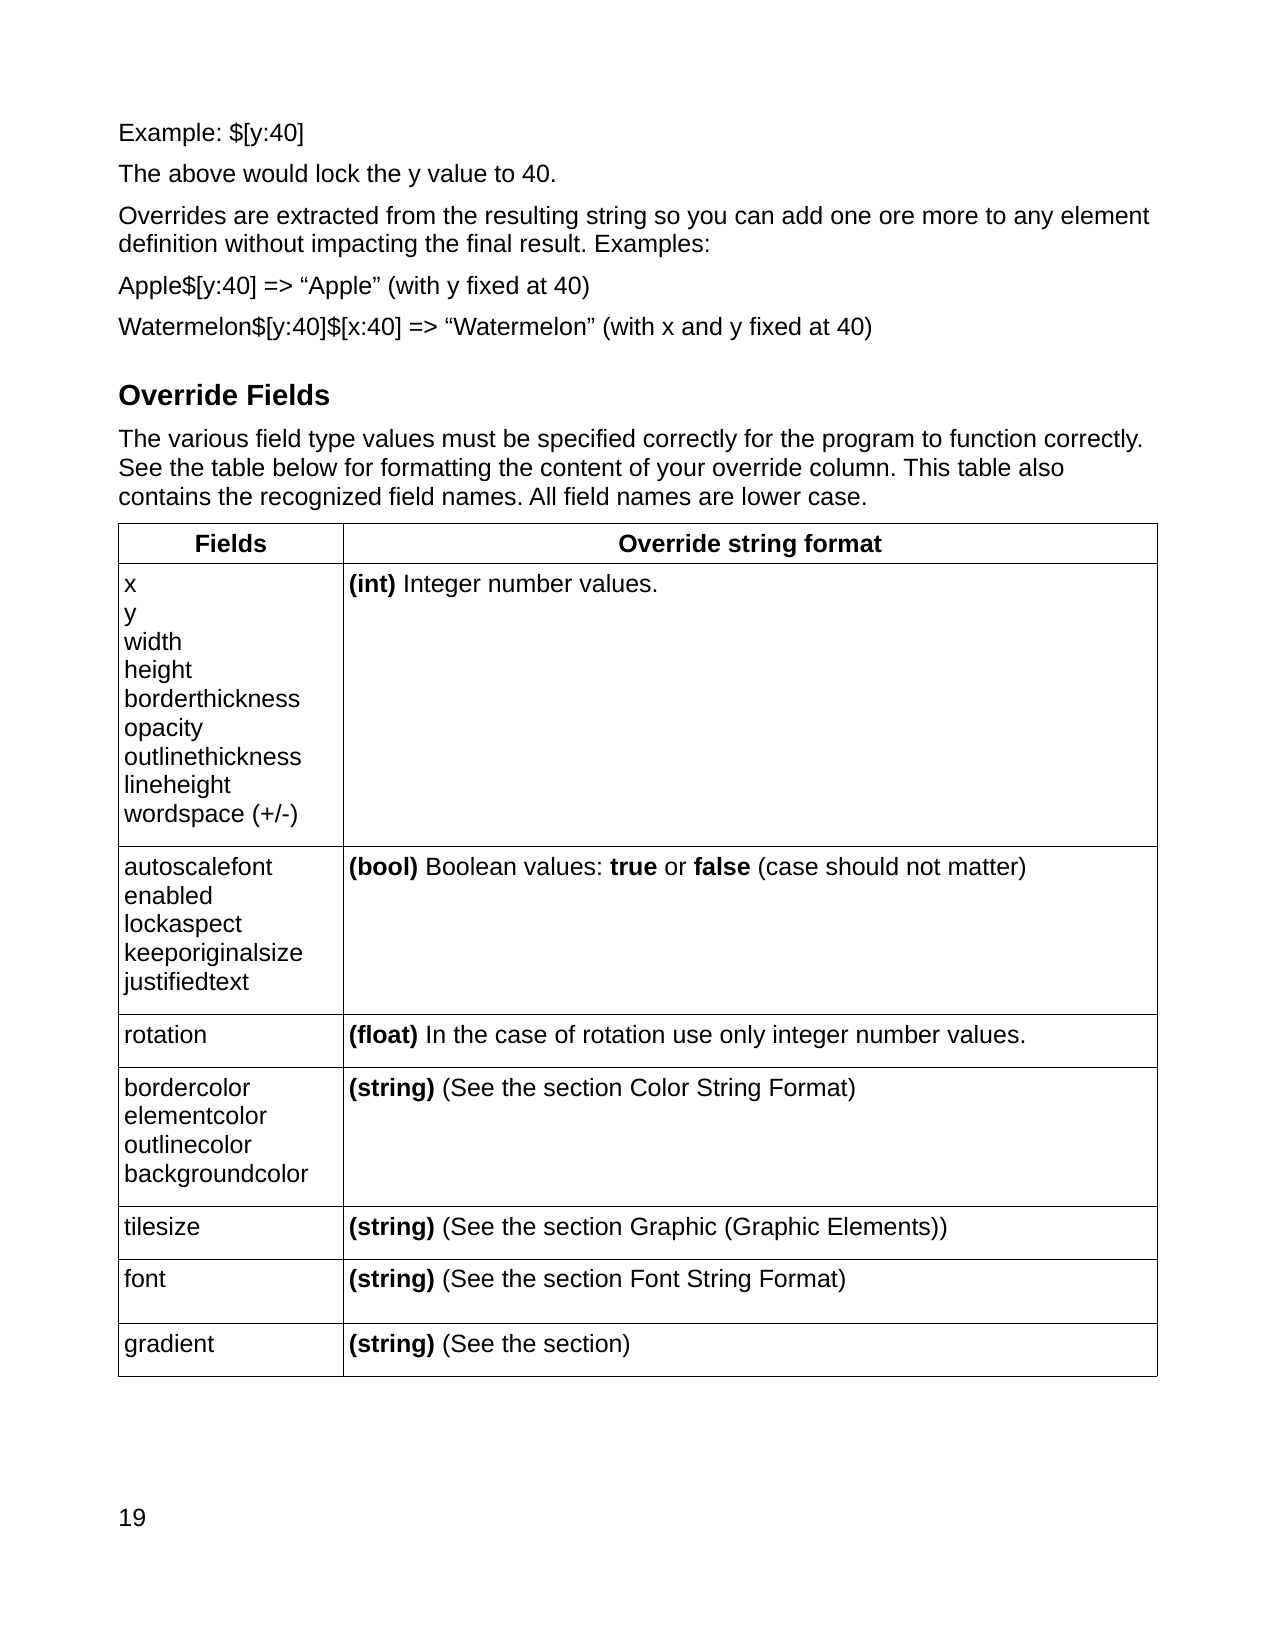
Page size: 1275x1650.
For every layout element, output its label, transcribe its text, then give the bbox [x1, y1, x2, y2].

text The above would lock the y value to 40. [118, 159, 1157, 188]
table_cell (string) (See the section Graphic (Graphic Elements)) [344, 1207, 1157, 1258]
table_cell tilesize [119, 1207, 343, 1258]
table_header Override string format [344, 524, 1157, 563]
text Overrides are extracted from the resulting string so you can add one ore more to any element definition without impacting the final result. Examples: [118, 201, 1157, 258]
table_cell (string) (See the section Font String Format) [344, 1260, 1157, 1323]
table_cell (bool) Boolean values: true or false (case should not matter) [344, 847, 1157, 1014]
subtitle Override Fields [118, 378, 1157, 412]
table_cell (string) (See the section) [344, 1324, 1157, 1376]
table_cell x y width height borderthickness opacity outlinethickness lineheight wordspace (+/-) [119, 564, 343, 846]
text Example: $[y:40] [118, 118, 1157, 147]
table_cell autoscalefont enabled lockaspect keeporiginalsize justifiedtext [119, 847, 343, 1014]
table_cell bordercolor elementcolor outlinecolor backgroundcolor [119, 1068, 343, 1206]
table_cell font [119, 1260, 343, 1323]
table_cell (float) In the case of rotation use only integer number values. [344, 1015, 1157, 1067]
text The various field type values must be specified correctly for the program to function correctly. See the table below for formatting the content of your override column. This table also contains the recognized field names. All field names are lower case. [118, 424, 1157, 510]
table_cell (int) Integer number values. [344, 564, 1157, 846]
table_cell gradient [119, 1324, 343, 1376]
table_cell rotation [119, 1015, 343, 1067]
text Apple$[y:40] => “Apple” (with y fixed at 40) [118, 271, 1157, 299]
table_cell (string) (See the section Color String Format) [344, 1068, 1157, 1206]
text Watermelon$[y:40]$[x:40] => “Watermelon” (with x and y fixed at 40) [118, 312, 1157, 341]
table_header Fields [119, 524, 343, 563]
